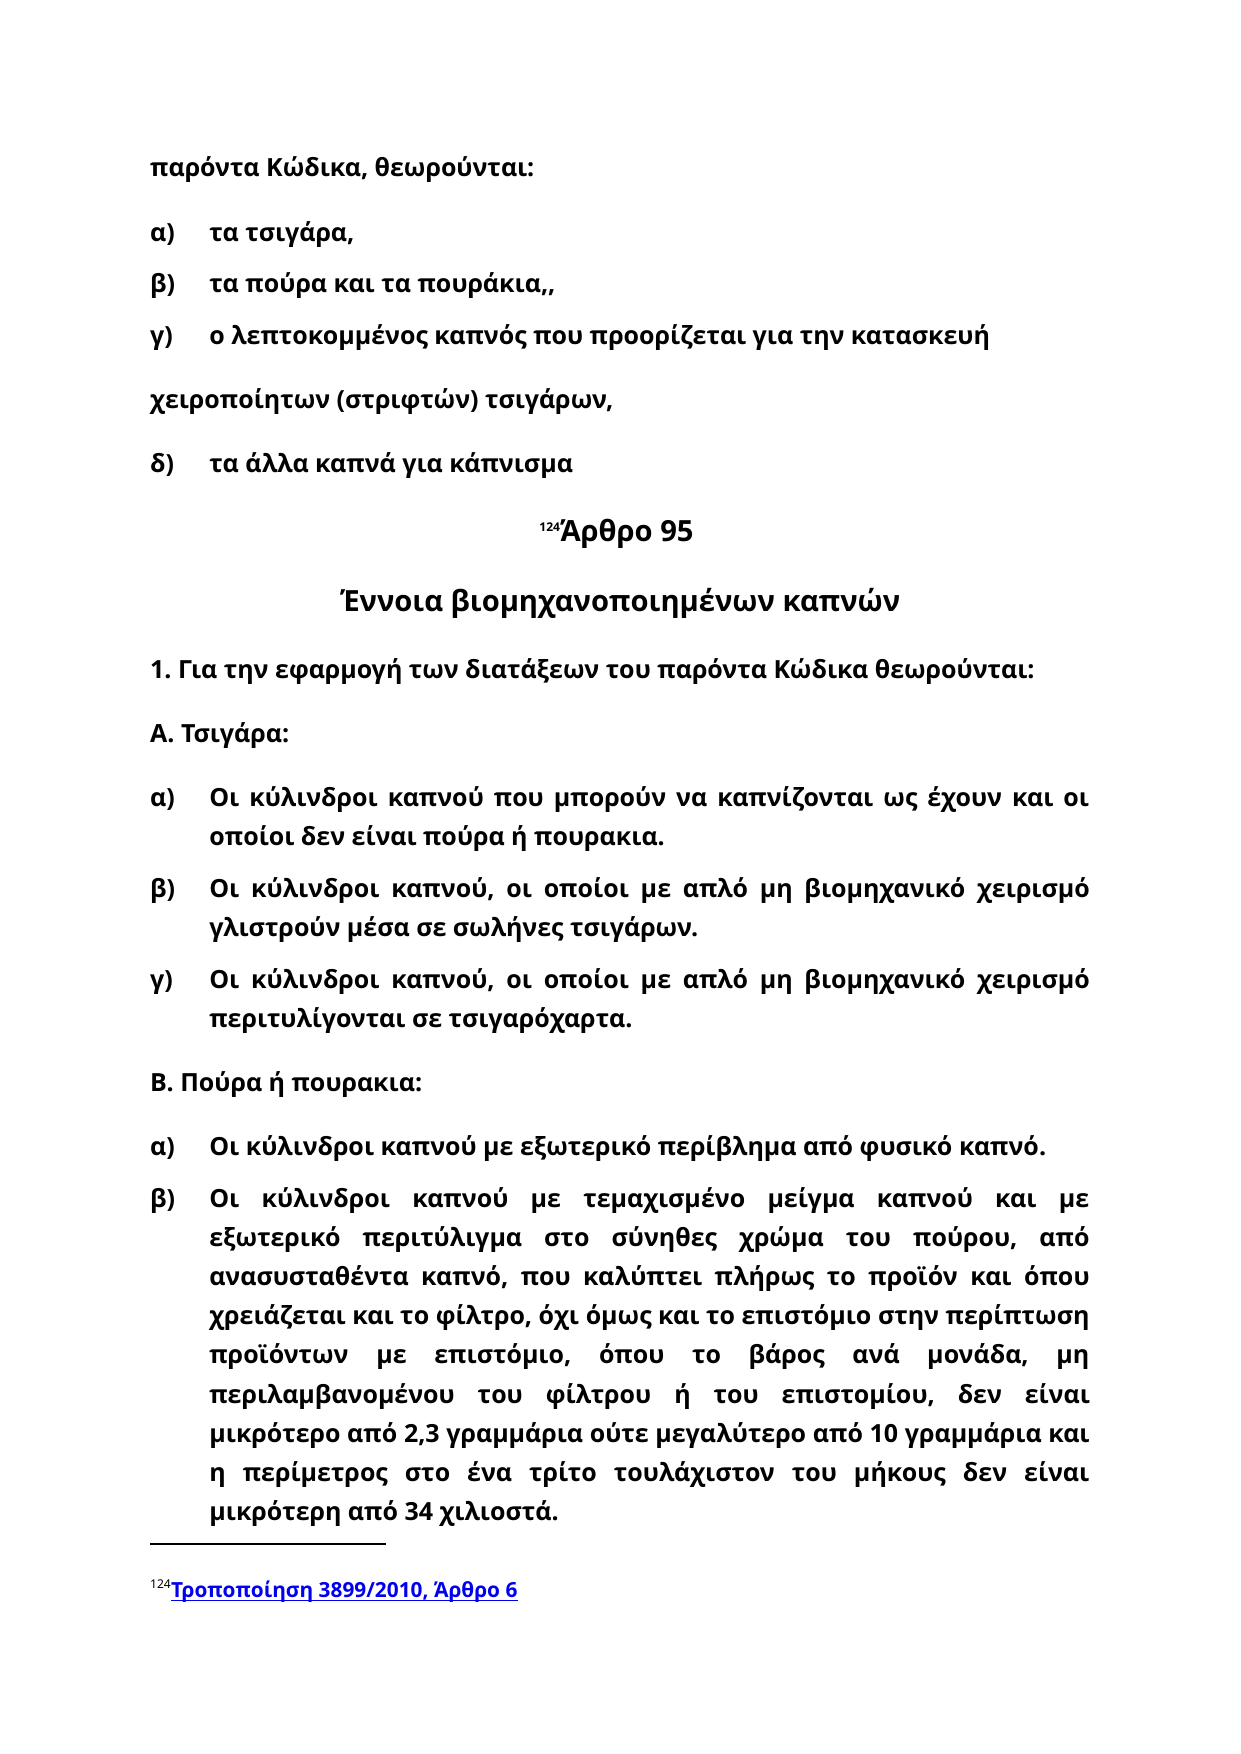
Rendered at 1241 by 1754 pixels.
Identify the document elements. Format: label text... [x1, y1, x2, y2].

text 1. Για την εφαρμογή των διατάξεων του παρόντα Κώδικα θεωρούνται: [150, 651, 1090, 685]
text παρόντα Κώδικα, θεωρούνται: [150, 150, 1090, 184]
list β) Οι κύλινδροι καπνού, οι οποίοι με απλό μη βιομηχανικό χειρισμό γλιστρούν μέσα σε σωλήνες τσιγάρων. [150, 870, 1090, 944]
list β) Οι κύλινδροι καπνού με τεμαχισμένο μείγμα καπνού και με εξωτερικό περιτύλιγμα στο σύνηθες χρώμα του πούρου, από ανασυσταθέντα καπνό, που καλύπτει πλήρως το προϊόν και όπου χρειάζεται και το φίλτρο, όχι όμως και το επιστόμιο στην περίπτωση προϊόντων με επιστόμιο, όπου το βάρος ανά μονάδα, μη περιλαμβανομένου του φίλτρου ή του επιστομίου, δεν είναι μικρότερο από 2,3 γραμμάρια ούτε μεγαλύτερο από 10 γραμμάρια και η περίμετρος στο ένα τρίτο τουλάχιστον του μήκους δεν είναι μικρότερη από 34 χιλιοστά. [150, 1180, 1090, 1528]
list α) τα τσιγάρα, [150, 214, 1090, 248]
list β) τα πούρα και τα πουράκια,, [150, 266, 1090, 300]
list γ) Οι κύλινδροι καπνού, οι οποίοι με απλό μη βιομηχανικό χειρισμό περιτυλίγονται σε τσιγαρόχαρτα. [150, 961, 1090, 1034]
text χειροποίητων (στριφτών) τσιγάρων, [150, 382, 1090, 416]
text Α. Τσιγάρα: [150, 715, 1090, 749]
list α) Οι κύλινδροι καπνού που μπορούν να καπνίζονται ως έχουν και οι οποίοι δεν είναι πούρα ή πουρακια. [150, 779, 1090, 853]
list δ) τα άλλα καπνά για κάπνισμα [150, 446, 1090, 480]
subtitle Έννοια βιομηχανοποιημένων καπνών [150, 581, 1090, 620]
subtitle Άρθρο 95 [150, 510, 1090, 550]
text Β. Πούρα ή πουρακια: [150, 1064, 1090, 1099]
list γ) ο λεπτοκομμένος καπνός που προορίζεται για την κατασκευή [150, 317, 1090, 352]
text Τροποποίηση 3899/2010, Άρθρο 6 [150, 1576, 1090, 1604]
list α) Οι κύλινδροι καπνού με εξωτερικό περίβλημα από φυσικό καπνό. [150, 1129, 1090, 1163]
